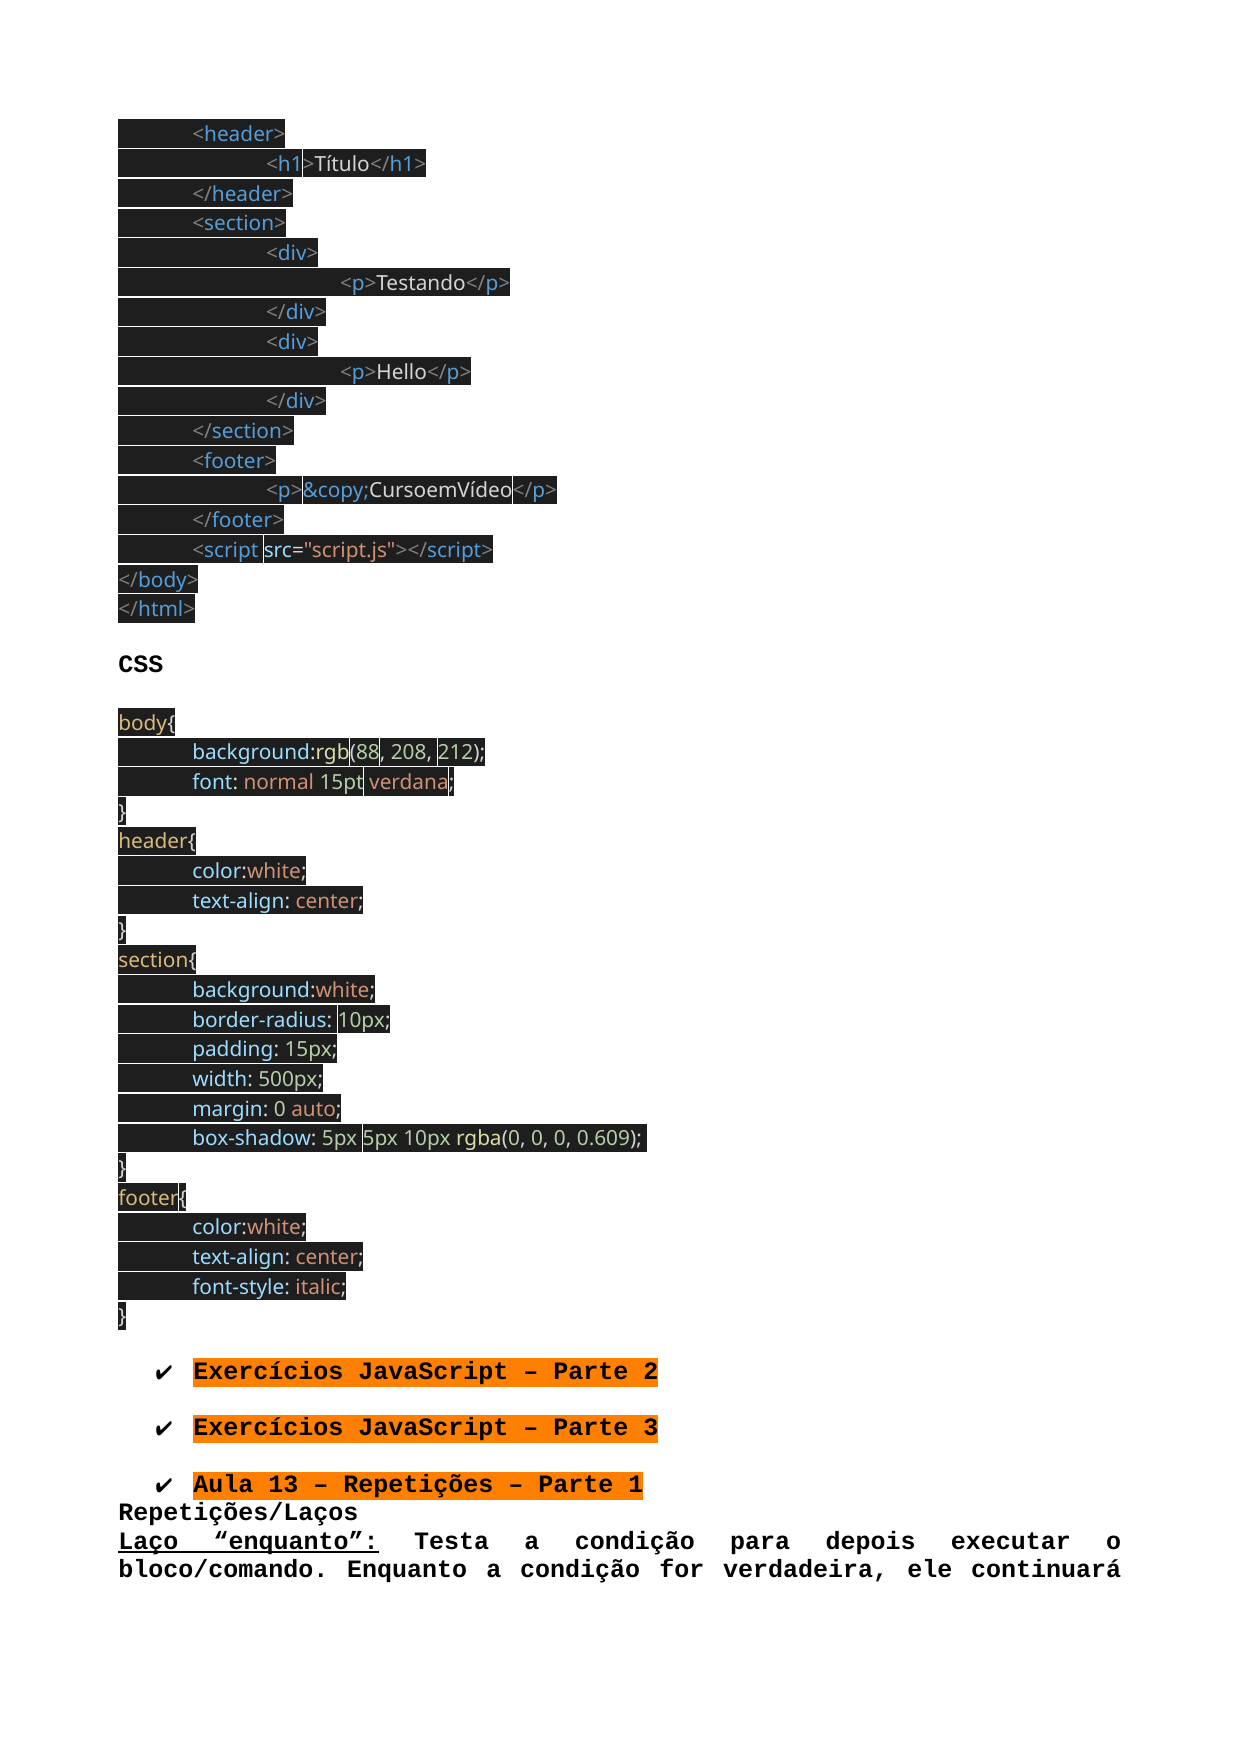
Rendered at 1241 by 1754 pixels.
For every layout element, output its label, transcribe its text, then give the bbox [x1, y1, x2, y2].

list Aula 13 – Repetições – Parte 1 [156, 1472, 1122, 1500]
text padding: 15px; [118, 1033, 1122, 1063]
text footer{ [118, 1182, 1122, 1211]
text <section> [118, 207, 1122, 237]
text <script src="script.js"></script> [118, 534, 1122, 563]
text } [118, 796, 1122, 825]
text width: 500px; [118, 1063, 1122, 1092]
text text-align: center; [118, 1241, 1122, 1271]
text } [118, 914, 1122, 944]
text color:white; [118, 1211, 1122, 1241]
text font: normal 15pt verdana; [118, 766, 1122, 796]
text </body> [118, 563, 1122, 593]
text background:white; [118, 974, 1122, 1003]
text color:white; [118, 855, 1122, 885]
list Exercícios JavaScript – Parte 2 [156, 1358, 1122, 1387]
text } [118, 1152, 1122, 1182]
text Laço “enquanto”: Testa a condição para depois executar o bloco/comando. Enquanto a condição for verdadeira, ele continuará [118, 1528, 1122, 1585]
text font-style: italic; [118, 1271, 1122, 1300]
text </html> [118, 593, 1122, 623]
list Exercícios JavaScript – Parte 3 [156, 1415, 1122, 1443]
text header{ [118, 825, 1122, 855]
text CSS [118, 651, 1122, 679]
text <h1>Título</h1> [118, 148, 1122, 177]
text box-shadow: 5px 5px 10px rgba(0, 0, 0, 0.609); [118, 1122, 1122, 1152]
text <p>Hello</p> [118, 356, 1122, 385]
text </div> [118, 385, 1122, 415]
text section{ [118, 944, 1122, 974]
text <header> [118, 118, 1122, 148]
text <p>&copy;CursoemVídeo</p> [118, 474, 1122, 504]
text </footer> [118, 504, 1122, 534]
text <p>Testando</p> [118, 267, 1122, 296]
text text-align: center; [118, 885, 1122, 914]
text } [118, 1300, 1122, 1330]
text </div> [118, 296, 1122, 326]
text body{ [118, 708, 1122, 736]
text <footer> [118, 445, 1122, 474]
text <div> [118, 237, 1122, 267]
text margin: 0 auto; [118, 1092, 1122, 1122]
text </section> [118, 415, 1122, 445]
text background:rgb(88, 208, 212); [118, 736, 1122, 766]
text <div> [118, 326, 1122, 356]
text border-radius: 10px; [118, 1003, 1122, 1033]
text Repetições/Laços [118, 1500, 1122, 1528]
text </header> [118, 177, 1122, 207]
